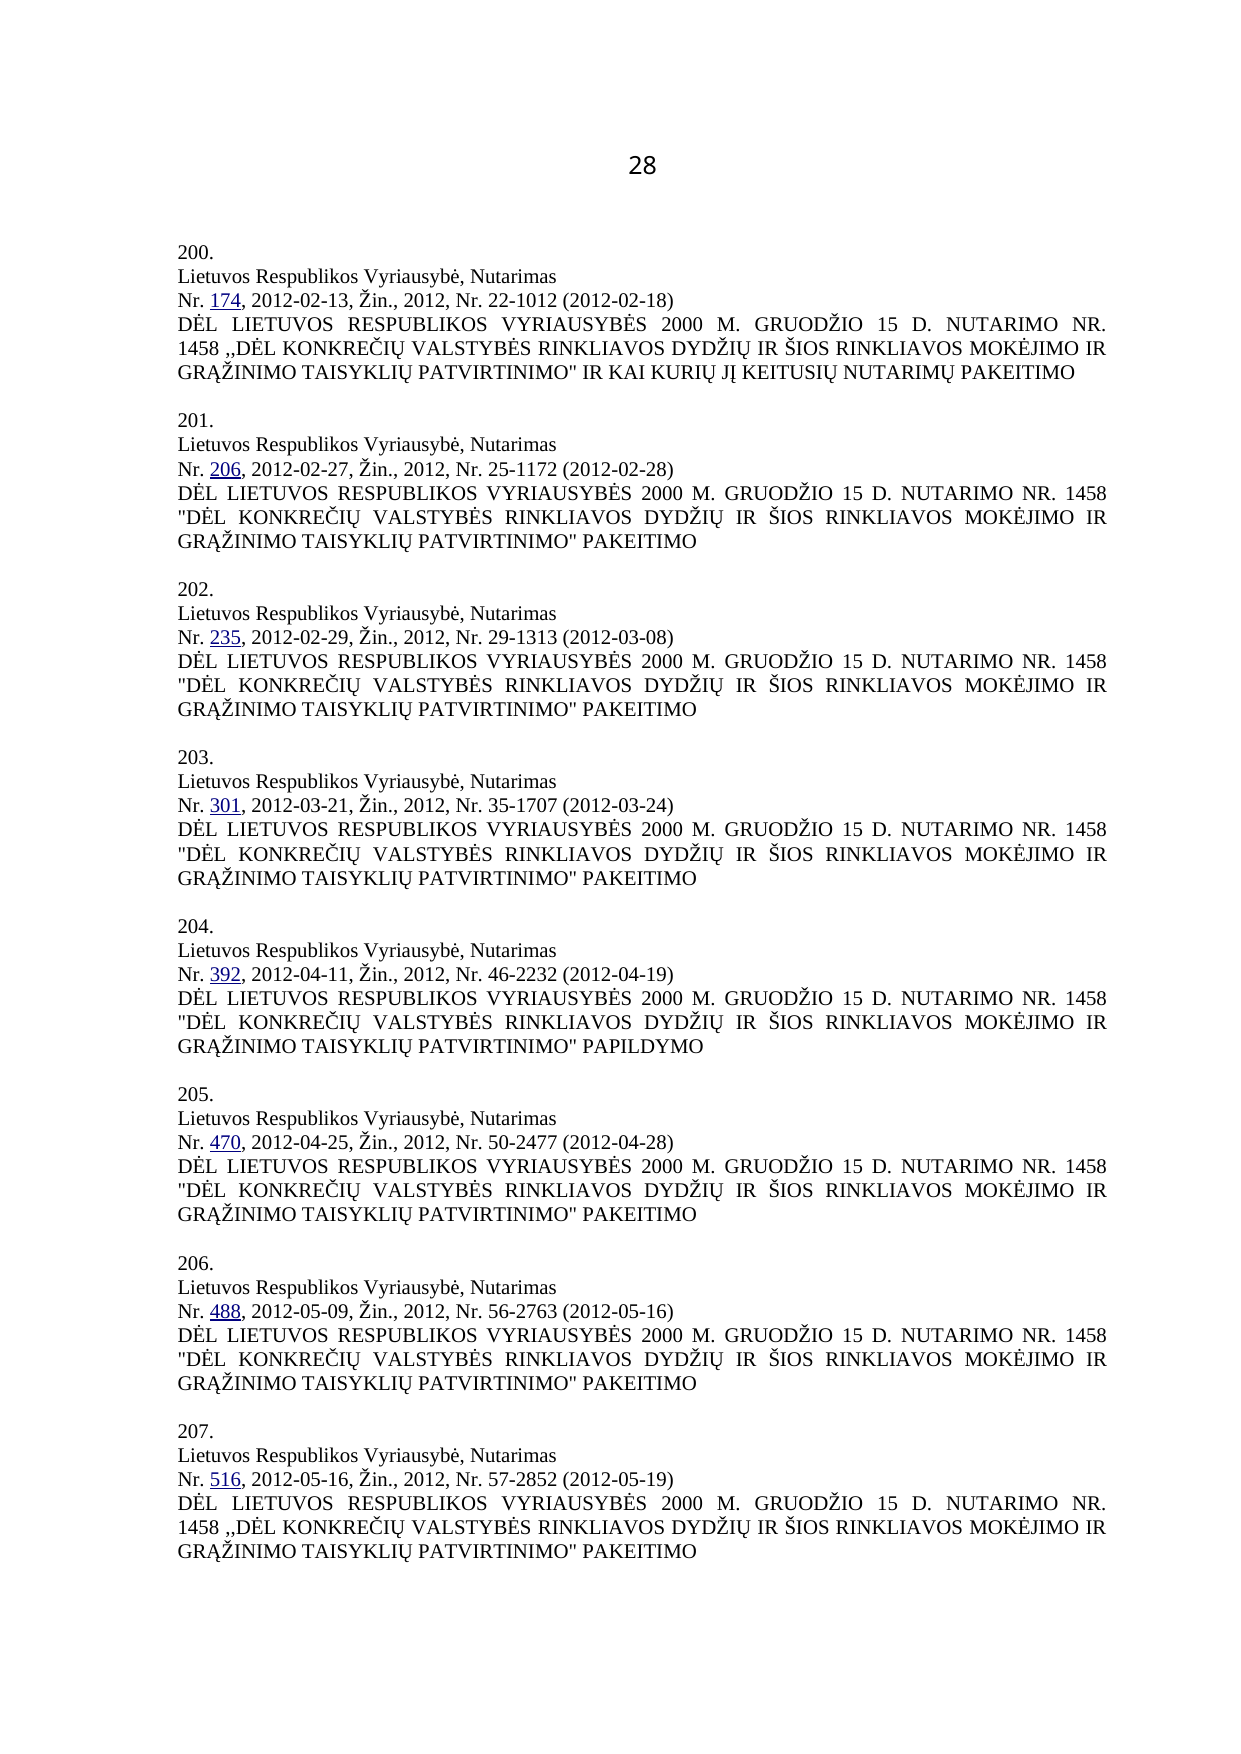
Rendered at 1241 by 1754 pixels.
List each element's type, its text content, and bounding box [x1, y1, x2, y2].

text Lietuvos Respublikos Vyriausybė, Nutarimas [177, 601, 1107, 625]
text Nr. 488, 2012-05-09, Žin., 2012, Nr. 56-2763 (2012-05-16) [177, 1299, 1107, 1323]
text 204. [177, 914, 1107, 938]
text Nr. 206, 2012-02-27, Žin., 2012, Nr. 25-1172 (2012-02-28) [177, 456, 1107, 481]
text 200. [177, 240, 1107, 264]
text Lietuvos Respublikos Vyriausybė, Nutarimas [177, 1274, 1107, 1299]
text DĖL LIETUVOS RESPUBLIKOS VYRIAUSYBĖS 2000 M. GRUODŽIO 15 D. NUTARIMO NR. 1458 "DĖL KONKREČIŲ VALSTYBĖS RINKLIAVOS DYDŽIŲ IR ŠIOS RINKLIAVOS MOKĖJIMO IR GRĄŽINIMO TAISYKLIŲ PATVIRTINIMO" PAKEITIMO [177, 649, 1107, 721]
text Lietuvos Respublikos Vyriausybė, Nutarimas [177, 938, 1107, 962]
text DĖL LIETUVOS RESPUBLIKOS VYRIAUSYBĖS 2000 M. GRUODŽIO 15 D. NUTARIMO NR. 1458 "DĖL KONKREČIŲ VALSTYBĖS RINKLIAVOS DYDŽIŲ IR ŠIOS RINKLIAVOS MOKĖJIMO IR GRĄŽINIMO TAISYKLIŲ PATVIRTINIMO" PAKEITIMO [177, 1154, 1107, 1226]
text DĖL LIETUVOS RESPUBLIKOS VYRIAUSYBĖS 2000 M. GRUODŽIO 15 D. NUTARIMO NR. 1458 "DĖL KONKREČIŲ VALSTYBĖS RINKLIAVOS DYDŽIŲ IR ŠIOS RINKLIAVOS MOKĖJIMO IR GRĄŽINIMO TAISYKLIŲ PATVIRTINIMO" PAKEITIMO [177, 1323, 1107, 1395]
text 202. [177, 577, 1107, 601]
text Nr. 392, 2012-04-11, Žin., 2012, Nr. 46-2232 (2012-04-19) [177, 962, 1107, 986]
text Lietuvos Respublikos Vyriausybė, Nutarimas [177, 769, 1107, 793]
text 206. [177, 1251, 1107, 1274]
text DĖL LIETUVOS RESPUBLIKOS VYRIAUSYBĖS 2000 M. GRUODŽIO 15 D. NUTARIMO NR. 1458 ,,DĖL KONKREČIŲ VALSTYBĖS RINKLIAVOS DYDŽIŲ IR ŠIOS RINKLIAVOS MOKĖJIMO IR GRĄŽINIMO TAISYKLIŲ PATVIRTINIMO" PAKEITIMO [177, 1491, 1107, 1563]
text Nr. 516, 2012-05-16, Žin., 2012, Nr. 57-2852 (2012-05-19) [177, 1467, 1107, 1491]
text Lietuvos Respublikos Vyriausybė, Nutarimas [177, 1443, 1107, 1467]
text DĖL LIETUVOS RESPUBLIKOS VYRIAUSYBĖS 2000 M. GRUODŽIO 15 D. NUTARIMO NR. 1458 "DĖL KONKREČIŲ VALSTYBĖS RINKLIAVOS DYDŽIŲ IR ŠIOS RINKLIAVOS MOKĖJIMO IR GRĄŽINIMO TAISYKLIŲ PATVIRTINIMO" PAKEITIMO [177, 481, 1107, 553]
text 201. [177, 408, 1107, 432]
text 205. [177, 1082, 1107, 1106]
text Nr. 470, 2012-04-25, Žin., 2012, Nr. 50-2477 (2012-04-28) [177, 1130, 1107, 1154]
text Nr. 235, 2012-02-29, Žin., 2012, Nr. 29-1313 (2012-03-08) [177, 625, 1107, 649]
text 203. [177, 745, 1107, 769]
text DĖL LIETUVOS RESPUBLIKOS VYRIAUSYBĖS 2000 M. GRUODŽIO 15 D. NUTARIMO NR. 1458 "DĖL KONKREČIŲ VALSTYBĖS RINKLIAVOS DYDŽIŲ IR ŠIOS RINKLIAVOS MOKĖJIMO IR GRĄŽINIMO TAISYKLIŲ PATVIRTINIMO" PAPILDYMO [177, 986, 1107, 1058]
text Lietuvos Respublikos Vyriausybė, Nutarimas [177, 432, 1107, 456]
text DĖL LIETUVOS RESPUBLIKOS VYRIAUSYBĖS 2000 M. GRUODŽIO 15 D. NUTARIMO NR. 1458 "DĖL KONKREČIŲ VALSTYBĖS RINKLIAVOS DYDŽIŲ IR ŠIOS RINKLIAVOS MOKĖJIMO IR GRĄŽINIMO TAISYKLIŲ PATVIRTINIMO" PAKEITIMO [177, 817, 1107, 889]
text Nr. 301, 2012-03-21, Žin., 2012, Nr. 35-1707 (2012-03-24) [177, 793, 1107, 817]
text 207. [177, 1419, 1107, 1443]
text Lietuvos Respublikos Vyriausybė, Nutarimas [177, 264, 1107, 288]
text Nr. 174, 2012-02-13, Žin., 2012, Nr. 22-1012 (2012-02-18) [177, 288, 1107, 312]
text Lietuvos Respublikos Vyriausybė, Nutarimas [177, 1106, 1107, 1130]
text DĖL LIETUVOS RESPUBLIKOS VYRIAUSYBĖS 2000 M. GRUODŽIO 15 D. NUTARIMO NR. 1458 ,,DĖL KONKREČIŲ VALSTYBĖS RINKLIAVOS DYDŽIŲ IR ŠIOS RINKLIAVOS MOKĖJIMO IR GRĄŽINIMO TAISYKLIŲ PATVIRTINIMO" IR KAI KURIŲ JĮ KEITUSIŲ NUTARIMŲ PAKEITIMO [177, 312, 1107, 384]
